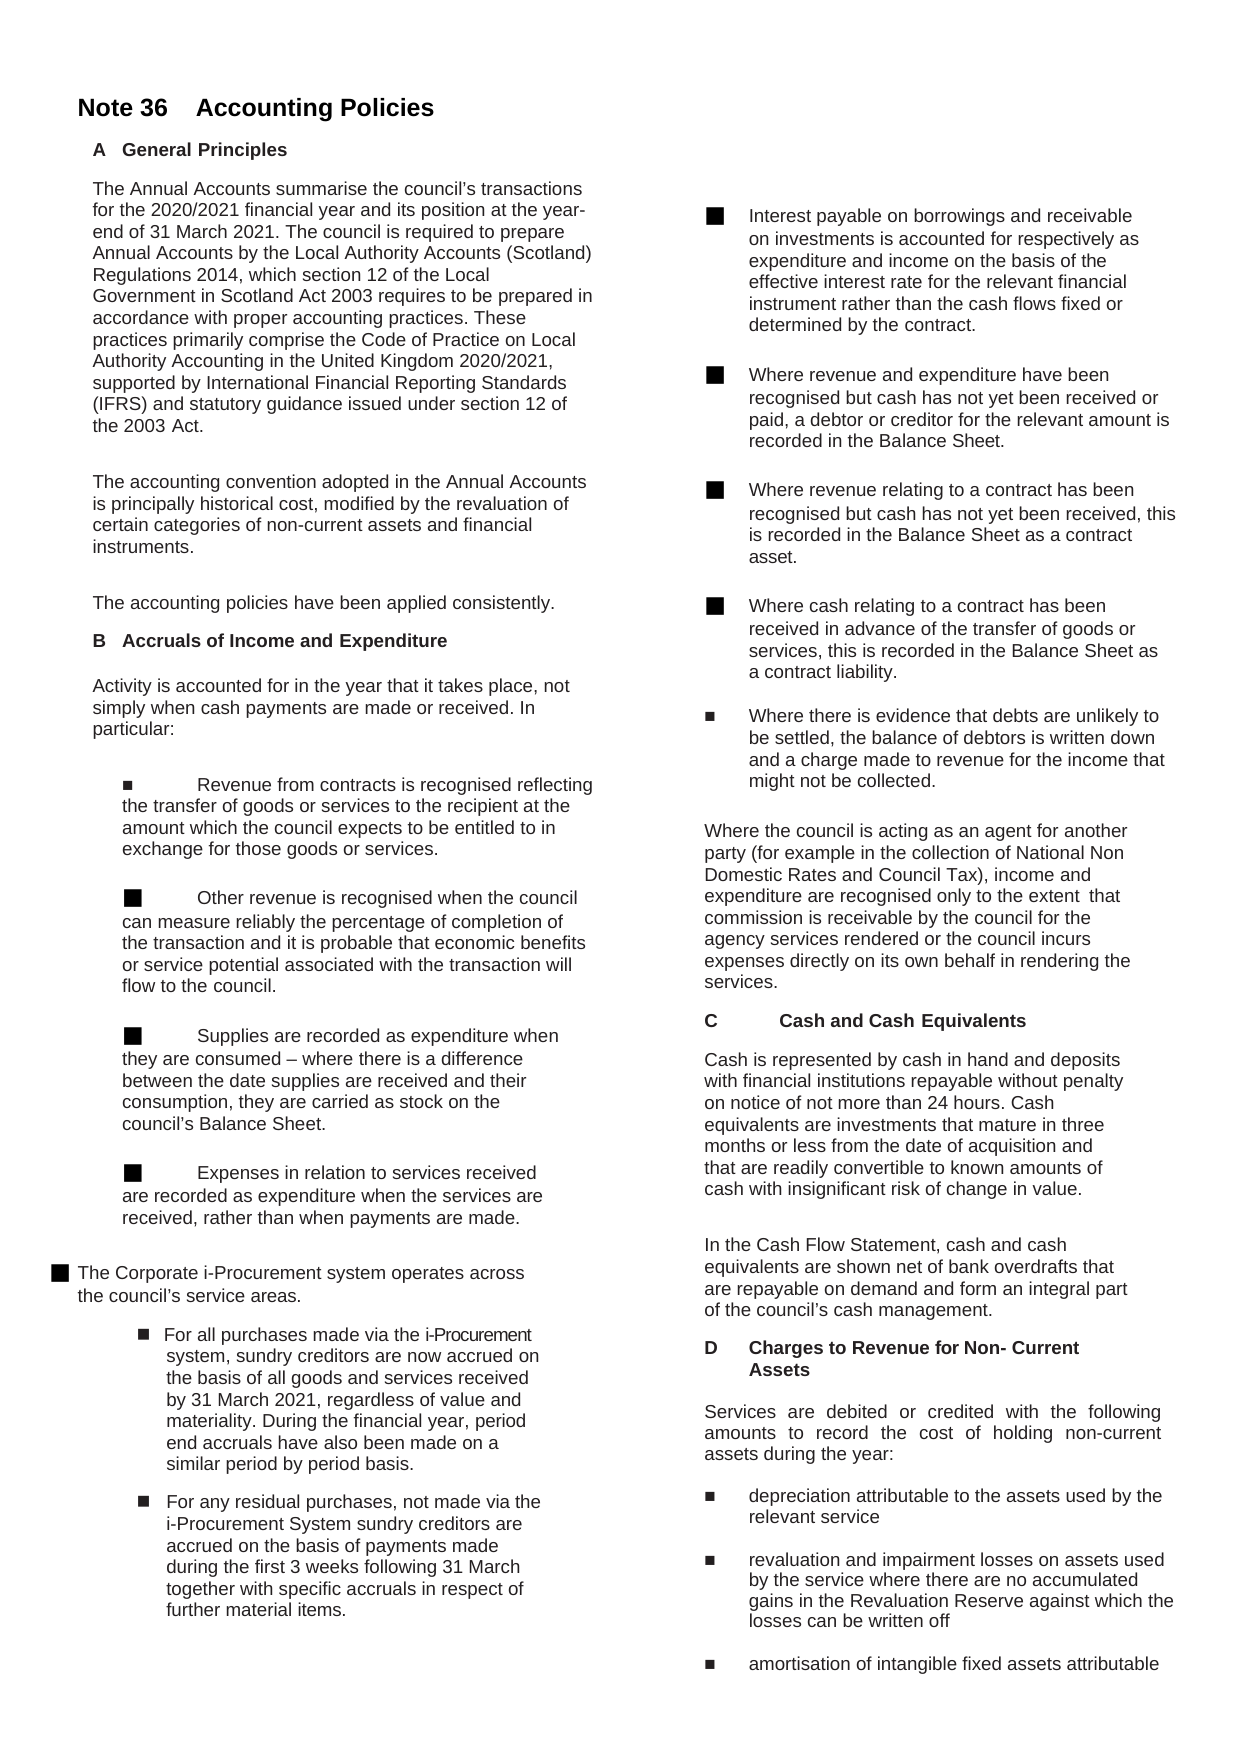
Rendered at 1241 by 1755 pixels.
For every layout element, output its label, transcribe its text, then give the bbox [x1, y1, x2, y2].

text The accounting convention adopted in the Annual Accounts is principally historical cost, modified by the revaluation of certain categories of non-current assets and financial instruments. [92, 471, 599, 557]
list Expenses in relation to services received are recorded as expenditure when the services are received, rather than when payments are made. [122, 1157, 567, 1228]
list revaluation and impairment losses on assets used by the service where there are no accumulated gains in the Revaluation Reserve against which the losses can be written off [704, 1550, 1180, 1632]
text Where the council is acting as an agent for another party (for example in the collection of National Non Domestic Rates and Council Tax), income and expenditure are recognised only to the extent that commission is receivable by the council for the agency services rendered or the council incurs expenses directly on its own behalf in rendering the services. [704, 820, 1140, 993]
list For all purchases made via the i-Procurement system, sundry creditors are now accrued on the basis of all goods and services received by 31 March 2021, regardless of value and materiality. During the financial year, period end accruals have also been made on a similar period by period basis. [136, 1323, 542, 1474]
list Where revenue and expenditure have been recognised but cash has not yet been received or paid, a debtor or creditor for the relevant amount is recorded in the Balance Sheet. [704, 359, 1184, 451]
list Supplies are recorded as expenditure when they are consumed – where there is a difference between the date supplies are received and their consumption, they are carried as stock on the council’s Balance Sheet. [122, 1020, 570, 1134]
subtitle General Principles [92, 138, 599, 160]
list amortisation of intangible fixed assets attributable [704, 1654, 1176, 1674]
text In the Cash Flow Statement, cash and cash equivalents are shown net of bank overdrafts that are repayable on demand and form an integral part of the council’s cash management. [704, 1234, 1140, 1320]
text The Annual Accounts summarise the council’s transactions for the 2020/2021 financial year and its position at the year-end of 31 March 2021. The council is required to prepare Annual Accounts by the Local Authority Accounts (Scotland) Regulations 2014, which section 12 of the Local Government in Scotland Act 2003 requires to be prepared in accordance with proper accounting practices. These practices primarily comprise the Code of Practice on Local Authority Accounting in the United Kingdom 2020/2021, supported by International Financial Reporting Standards (IFRS) and statutory guidance issued under section 12 of the 2003 Act. [92, 177, 595, 436]
subtitle Cash and Cash Equivalents [704, 1009, 1197, 1031]
subtitle Charges to Revenue for Non- Current Assets [704, 1337, 1110, 1380]
list The Corporate i-Procurement system operates across the council’s service areas. [49, 1257, 542, 1307]
text Services are debited or credited with the following amounts to record the cost of holding non-current assets during the year: [704, 1403, 1161, 1464]
list For any residual purchases, not made via the i-Procurement System sundry creditors are accrued on the basis of payments made during the first 3 weeks following 31 March together with specific accruals in respect of further material items. [136, 1491, 542, 1621]
text Activity is accounted for in the year that it takes place, not simply when cash payments are made or received. In particular: [92, 675, 579, 740]
list Revenue from contracts is recognised reflecting the transfer of goods or services to the recipient at the amount which the council expects to be entitled to in exchange for those goods or services. [122, 773, 597, 859]
text The accounting policies have been applied consistently. [92, 592, 599, 613]
list depreciation attributable to the assets used by the relevant service [704, 1486, 1181, 1527]
text Cash is represented by cash in hand and deposits with financial institutions repayable without penalty on notice of not more than 24 hours. Cash equivalents are investments that mature in three months or less from the date of acquisition and that are readily convertible to known amounts of cash with insignificant risk of change in value. [704, 1049, 1125, 1199]
list Other revenue is recognised when the council can measure reliably the percentage of completion of the transaction and it is probable that economic benefits or service potential associated with the transaction will flow to the council. [122, 882, 587, 997]
subtitle Note 36 Accounting Policies [77, 93, 599, 121]
list Where revenue relating to a contract has been recognised but cash has not yet been received, this is recorded in the Balance Sheet as a contract asset. [704, 474, 1182, 567]
list Interest payable on borrowings and receivable on investments is accounted for respectively as expenditure and income on the basis of the effective interest rate for the relevant financial instrument rather than the cash flows fixed or determined by the contract. [704, 200, 1141, 336]
list Where cash relating to a contract has been received in advance of the transfer of goods or services, this is recorded in the Balance Sheet as a contract liability. [704, 590, 1171, 682]
subtitle Accruals of Income and Expenditure [92, 630, 599, 652]
list Where there is evidence that debts are unlikely to be settled, the balance of debtors is written down and a charge made to revenue for the income that might not be collected. [704, 705, 1175, 792]
